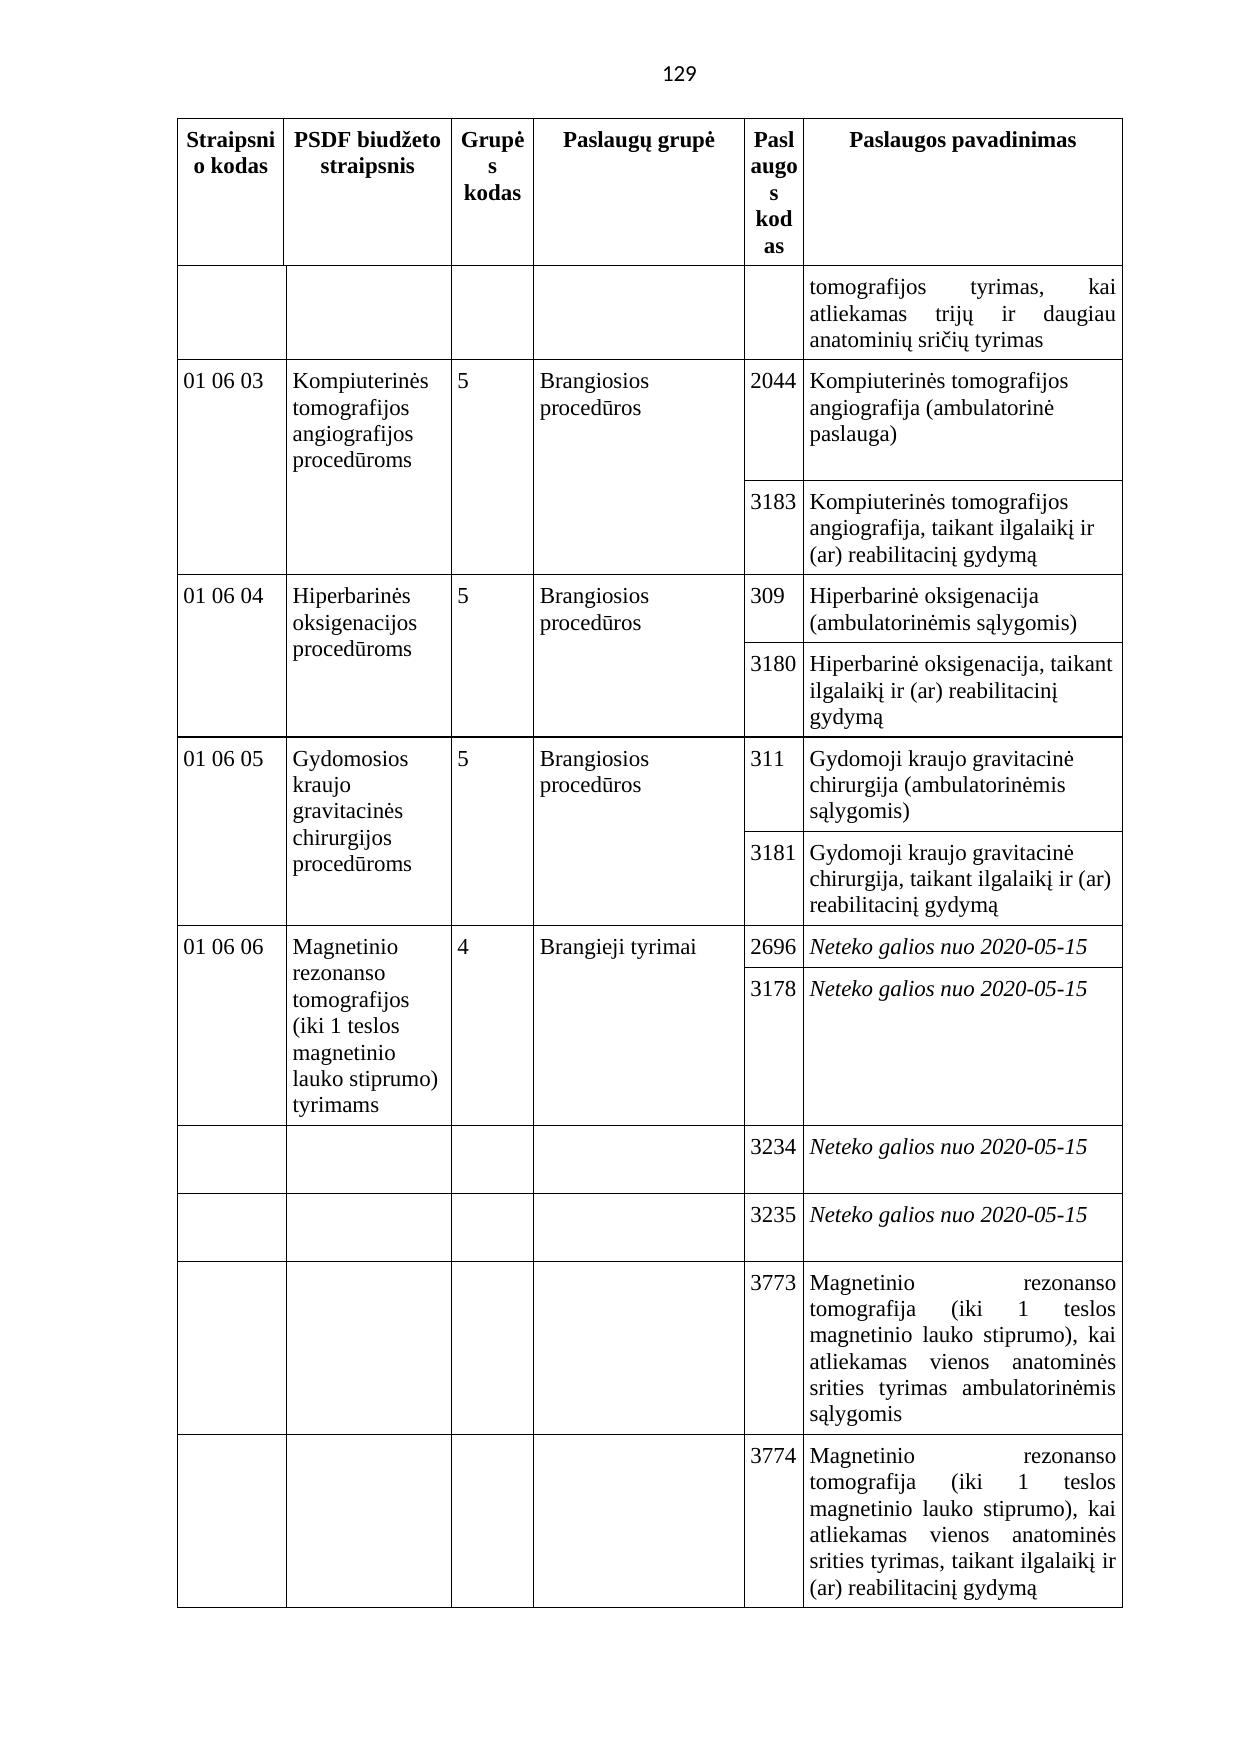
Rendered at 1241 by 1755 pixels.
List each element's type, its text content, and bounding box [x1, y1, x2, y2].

table_cell Kompiuterinės tomografijos angiografija, taikant ilgalaikį ir (ar) reabilitacinį gydymą [804, 481, 1122, 574]
table_cell 5 [452, 738, 533, 831]
table_cell 01 06 03 [178, 360, 286, 480]
table_cell [178, 266, 286, 359]
table_cell [287, 1194, 451, 1261]
table_header Paslaugos pavadinimas [804, 119, 1122, 265]
table_cell Brangieji tyrimai [534, 926, 744, 967]
table_cell 3181 [745, 832, 803, 925]
table_cell Hiperbarinės oksigenacijos procedūroms [287, 575, 451, 736]
table_header Paslaugų grupė [534, 119, 744, 265]
table_cell [287, 1262, 451, 1434]
table_cell tomografijos tyrimas, kai atliekamas trijų ir daugiau anatominių sričių tyrimas [804, 266, 1122, 359]
table_cell Brangiosios procedūros [534, 360, 744, 480]
table_cell Hiperbarinė oksigenacija (ambulatorinėmis sąlygomis) [804, 575, 1122, 642]
table_cell Neteko galios nuo 2020-05-15 [804, 968, 1122, 1125]
table_cell Gydomoji kraujo gravitacinė chirurgija, taikant ilgalaikį ir (ar) reabilitacinį gydymą [804, 832, 1122, 925]
table_cell 311 [745, 738, 803, 831]
table_cell Gydomosios kraujo gravitacinės chirurgijos procedūroms [287, 738, 451, 925]
table_cell Kompiuterinės tomografijos angiografijos procedūroms [287, 360, 451, 480]
table_cell [452, 1435, 533, 1607]
table_cell [534, 1194, 744, 1261]
table_cell [287, 480, 451, 574]
table_cell [178, 831, 286, 925]
table_cell [178, 1126, 286, 1193]
table_cell Magnetinio rezonanso tomografija (iki 1 teslos magnetinio lauko stiprumo), kai atliekamas vienos anatominės srities tyrimas ambulatorinėmis sąlygomis [804, 1262, 1122, 1434]
table_cell [452, 1194, 533, 1261]
table_cell 01 06 04 [178, 575, 286, 642]
table_cell [534, 1126, 744, 1193]
table_cell Neteko galios nuo 2020-05-15 [804, 1194, 1122, 1261]
table_cell [452, 480, 533, 574]
table_cell [534, 1262, 744, 1434]
table_cell 5 [452, 575, 533, 642]
table_header Straipsnio kodas [178, 119, 283, 265]
table_cell Brangiosios procedūros [534, 738, 744, 925]
table_cell [178, 1435, 286, 1607]
table_cell [178, 1262, 286, 1434]
table_cell 2044 [745, 360, 803, 480]
table_header PSDF biudžeto straipsnis [284, 119, 451, 265]
table_cell [287, 1126, 451, 1193]
table_cell Hiperbarinė oksigenacija, taikant ilgalaikį ir (ar) reabilitacinį gydymą [804, 643, 1122, 736]
table_cell 4 [452, 926, 533, 967]
table_cell [287, 1435, 451, 1607]
table_cell Magnetinio rezonanso tomografijos (iki 1 teslos magnetinio lauko stiprumo) tyrimams [287, 926, 451, 1125]
table_cell [452, 642, 533, 736]
table_cell 3773 [745, 1262, 803, 1434]
table_cell [178, 642, 286, 736]
table_cell 3235 [745, 1194, 803, 1261]
table_cell [452, 831, 533, 925]
table_cell [534, 967, 744, 1125]
table_cell [178, 480, 286, 574]
table_cell Neteko galios nuo 2020-05-15 [804, 1126, 1122, 1193]
table_cell [534, 1435, 744, 1607]
table_cell [452, 967, 533, 1125]
table_cell 3180 [745, 643, 803, 736]
table_cell 01 06 06 [178, 926, 286, 967]
table_cell 3183 [745, 481, 803, 574]
table_cell 309 [745, 575, 803, 642]
table_cell Kompiuterinės tomografijos angiografija (ambulatorinė paslauga) [804, 360, 1122, 480]
table_header Grupės kodas [452, 119, 533, 265]
table_cell 2696 [745, 926, 803, 967]
table_header Paslaugos kodas [745, 119, 803, 265]
table_cell 01 06 05 [178, 738, 286, 831]
table_cell Neteko galios nuo 2020-05-15 [804, 926, 1122, 967]
table_cell [534, 480, 744, 574]
table_cell [534, 266, 744, 359]
table_cell Gydomoji kraujo gravitacinė chirurgija (ambulatorinėmis sąlygomis) [804, 738, 1122, 831]
table_cell 5 [452, 360, 533, 480]
table_cell 3178 [745, 968, 803, 1125]
table_cell [178, 967, 286, 1125]
table_cell [452, 1262, 533, 1434]
table_cell [178, 1194, 286, 1261]
table_cell Magnetinio rezonanso tomografija (iki 1 teslos magnetinio lauko stiprumo), kai atliekamas vienos anatominės srities tyrimas, taikant ilgalaikį ir (ar) reabilitacinį gydymą [804, 1435, 1122, 1607]
table_cell [287, 266, 451, 359]
table_cell 3234 [745, 1126, 803, 1193]
table_cell [745, 266, 803, 359]
table_cell [534, 642, 744, 736]
table_cell 3774 [745, 1435, 803, 1607]
table_cell [452, 1126, 533, 1193]
table_cell Brangiosios procedūros [534, 575, 744, 642]
table_cell [452, 266, 533, 359]
